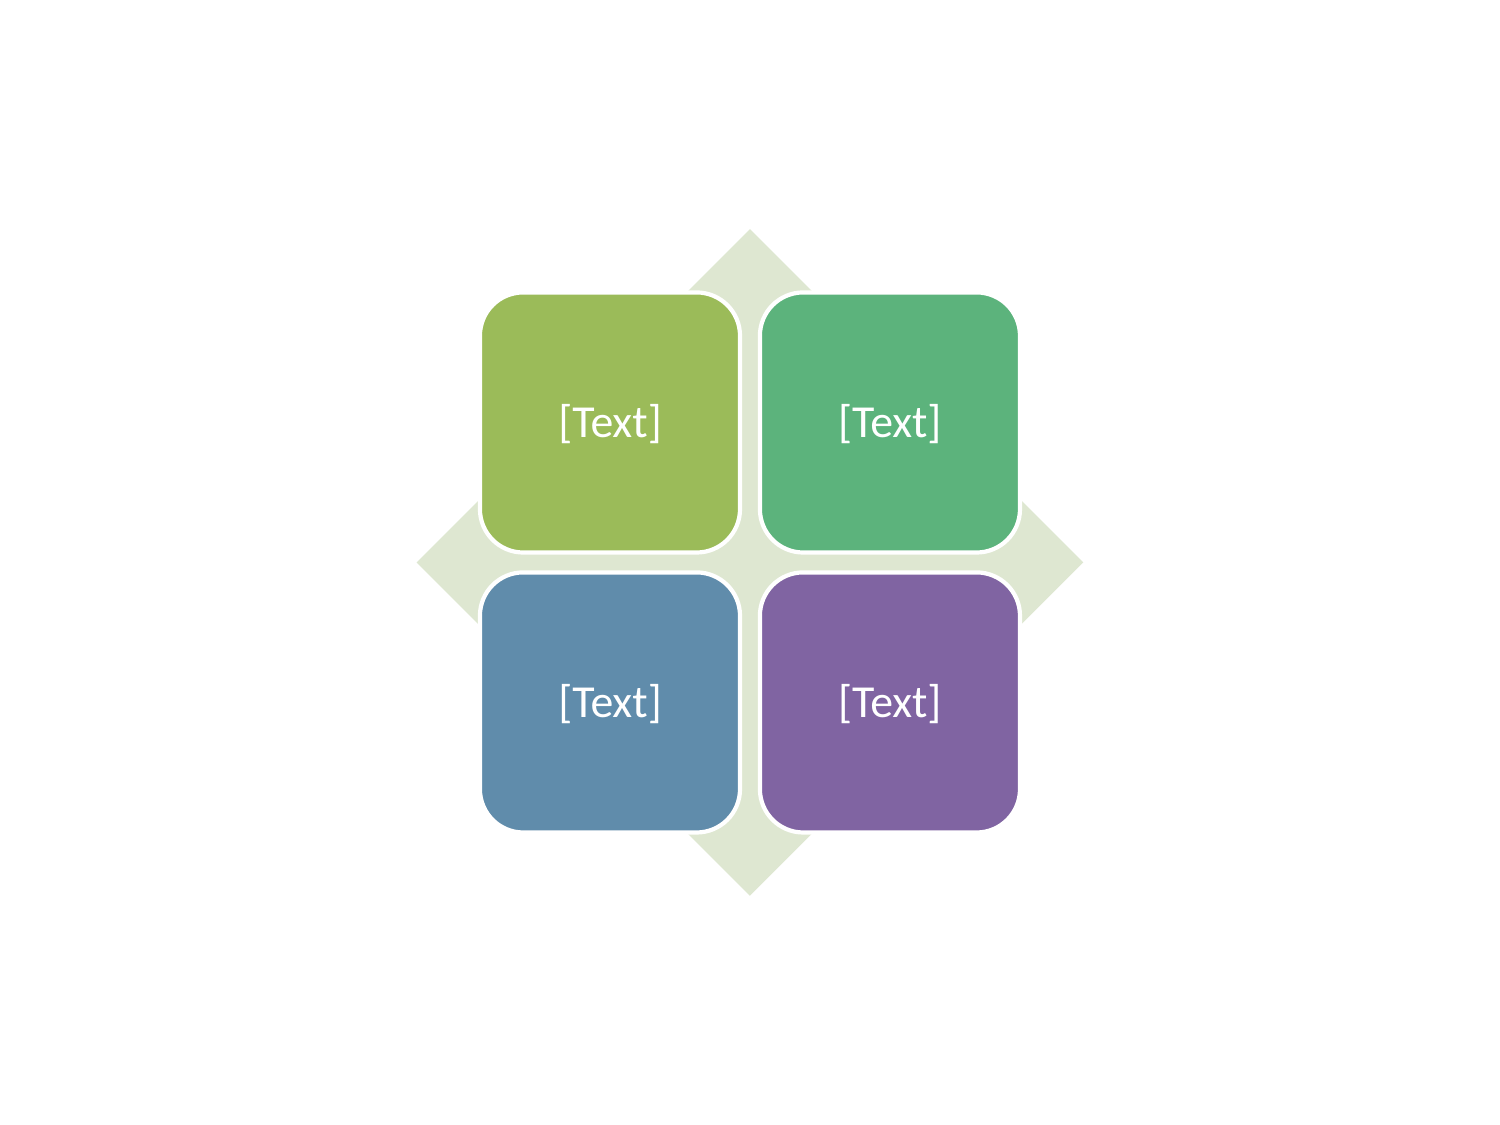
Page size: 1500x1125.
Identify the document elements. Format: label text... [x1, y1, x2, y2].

text_box [Text] [759, 292, 1021, 553]
text_box [Text] [479, 292, 741, 553]
text_box [Text] [759, 572, 1021, 833]
text_box [416, 229, 1084, 896]
text_box [Text] [479, 572, 741, 833]
